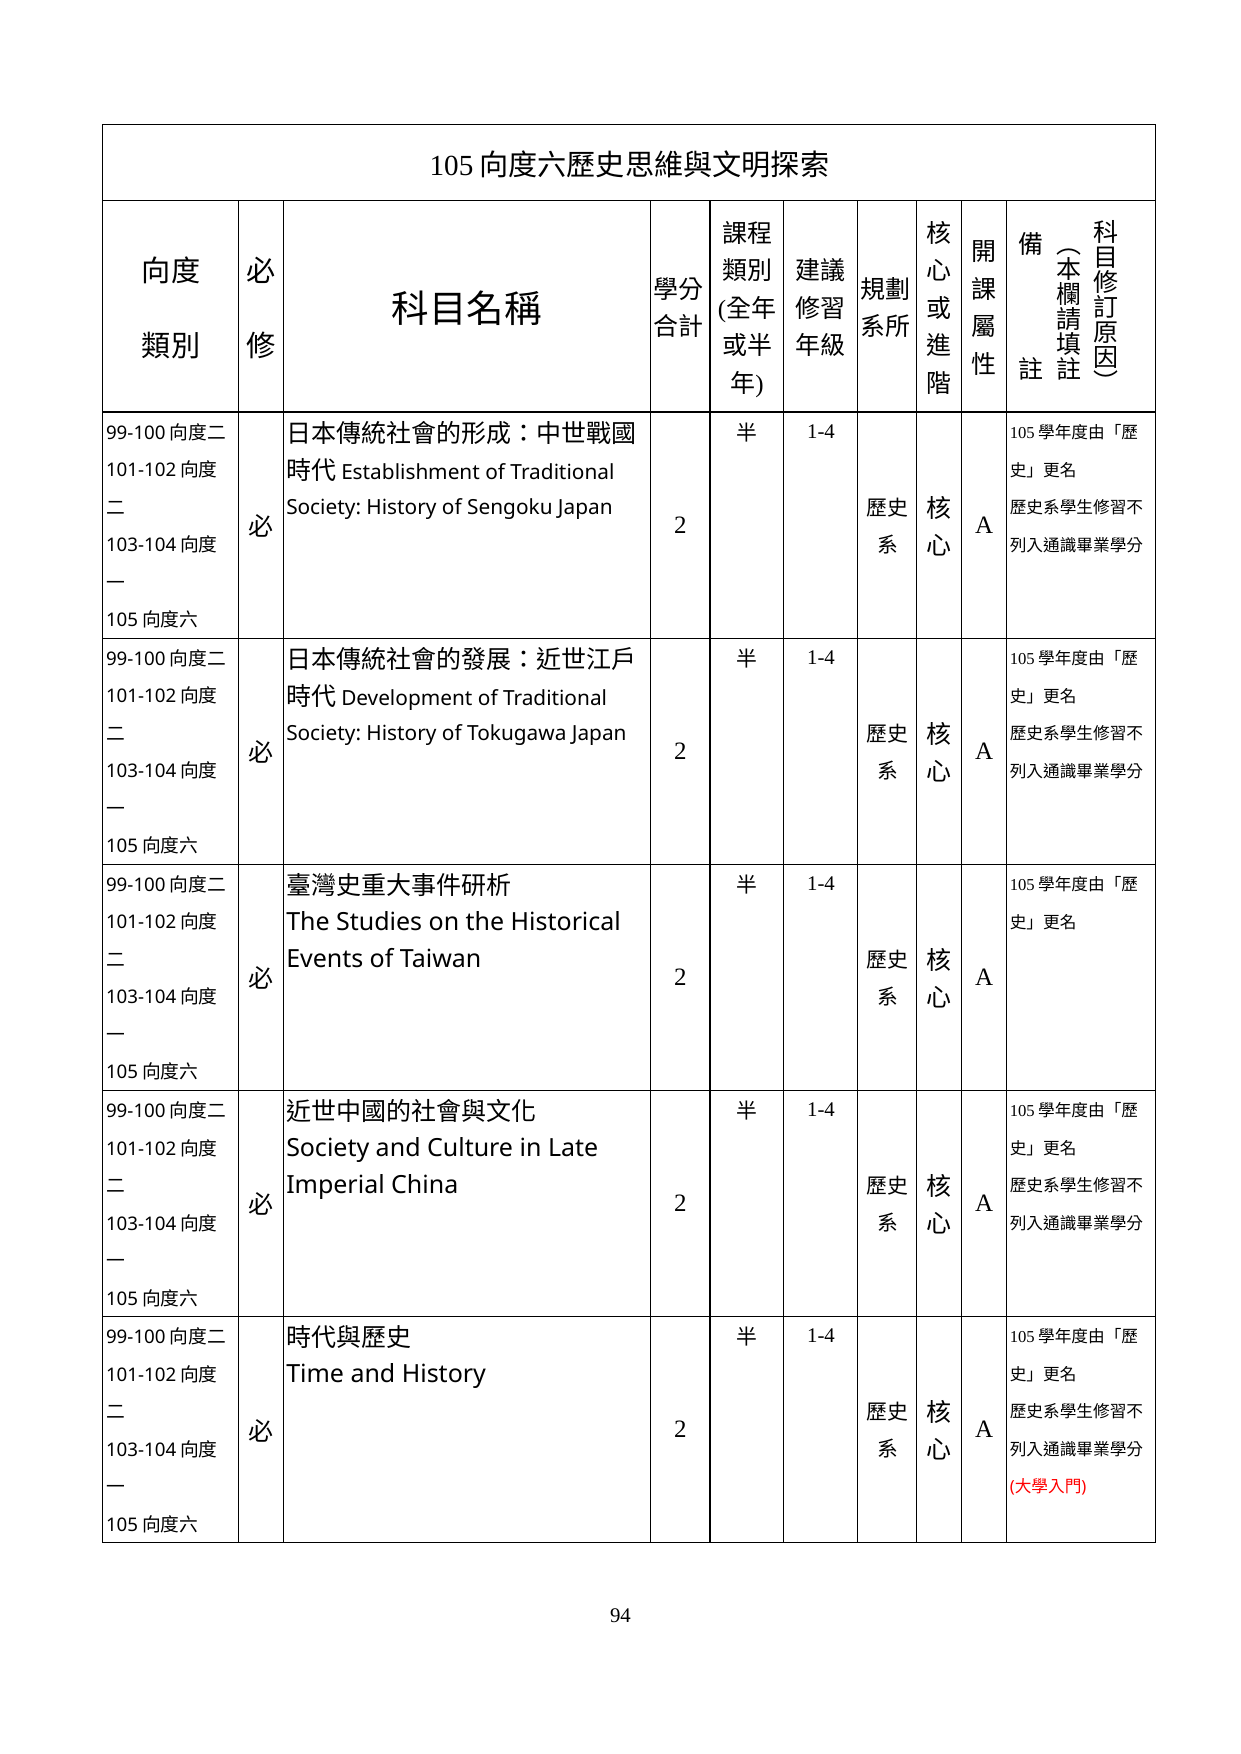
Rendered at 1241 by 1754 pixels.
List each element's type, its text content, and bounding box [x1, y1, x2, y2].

table_cell 必修 [239, 201, 283, 411]
table_cell 歷史系 [858, 1317, 916, 1542]
table_cell 半 [711, 413, 783, 637]
table_cell 99-100向度二 101-102向度二 103-104向度一 105向度六 [103, 639, 238, 863]
table_cell 必 [239, 639, 283, 863]
table_cell 半 [711, 1091, 783, 1316]
table_cell 學分合計 [651, 201, 709, 411]
table_cell 1-4 [784, 1317, 857, 1542]
table_cell 課程類別(全年或半年) [711, 201, 783, 411]
table_cell 105學年度由「歷史」更名 歷史系學生修習不列入通識畢業學分 [1007, 639, 1155, 863]
table_cell 時代與歷史 Time and History [284, 1317, 650, 1542]
table_cell 核心 [917, 1317, 961, 1542]
table_cell 99-100向度二 101-102向度二 103-104向度一 105向度六 [103, 865, 238, 1089]
table_cell 半 [711, 639, 783, 863]
table_cell 核心 [917, 639, 961, 863]
table_cell 歷史系 [858, 413, 916, 637]
table_cell 1-4 [784, 413, 857, 637]
table_cell 105學年度由「歷史」更名 歷史系學生修習不列入通識畢業學分 [1007, 1091, 1155, 1316]
table_cell 1-4 [784, 865, 857, 1089]
table_cell 半 [711, 1317, 783, 1542]
table_cell 105學年度由「歷史」更名 歷史系學生修習不列入通識畢業學分(大學入門) [1007, 1317, 1155, 1542]
table_header 105向度六歷史思維與文明探索 [103, 125, 1155, 200]
table_cell A [962, 639, 1006, 863]
table_cell 1-4 [784, 639, 857, 863]
table_cell 必 [239, 1091, 283, 1316]
table_cell 半 [711, 865, 783, 1089]
table_cell 2 [651, 639, 709, 863]
table_cell A [962, 865, 1006, 1089]
table_cell 科目名稱 [284, 201, 650, 411]
table_cell 99-100向度二 101-102向度二 103-104向度一 105向度六 [103, 413, 238, 637]
table_cell 歷史系 [858, 639, 916, 863]
table_cell 105學年度由「歷史」更名 [1007, 865, 1155, 1089]
table_cell 核心或進階 [917, 201, 961, 411]
table_cell 2 [651, 1091, 709, 1316]
table_cell 1-4 [784, 1091, 857, 1316]
table_cell 核心 [917, 1091, 961, 1316]
table_cell 開課屬性 [962, 201, 1006, 411]
table_cell 2 [651, 865, 709, 1089]
table_cell 99-100向度二 101-102向度二 103-104向度一 105向度六 [103, 1317, 238, 1542]
table_cell 科目修訂原因） （本欄請填註 備 註 全文完 [1007, 201, 1155, 411]
table_cell 近世中國的社會與文化 Society and Culture in Late Imperial China [284, 1091, 650, 1316]
table_cell 99-100向度二 101-102向度二 103-104向度一 105向度六 [103, 1091, 238, 1316]
table_cell 歷史系 [858, 865, 916, 1089]
table_cell 核心 [917, 865, 961, 1089]
table_cell 日本傳統社會的發展：近世江戶時代Development of Traditional Society: History of Tokugawa Japan [284, 639, 650, 863]
table_cell 105學年度由「歷史」更名 歷史系學生修習不列入通識畢業學分 [1007, 413, 1155, 637]
table_cell 核心 [917, 413, 961, 637]
table_cell 建議修習年級 [784, 201, 857, 411]
table_cell 歷史系 [858, 1091, 916, 1316]
table_cell A [962, 413, 1006, 637]
table_cell 必 [239, 865, 283, 1089]
table_cell 必 [239, 1317, 283, 1542]
table_cell 2 [651, 413, 709, 637]
table_cell 必 [239, 413, 283, 637]
table_cell A [962, 1091, 1006, 1316]
table_cell A [962, 1317, 1006, 1542]
table_cell 2 [651, 1317, 709, 1542]
table_cell 向度 類別 [103, 201, 238, 411]
table_cell 日本傳統社會的形成：中世戰國時代Establishment of Traditional Society: History of Sengoku Japan [284, 413, 650, 637]
table_cell 規劃系所 [858, 201, 916, 411]
table_cell 臺灣史重大事件研析 The Studies on the Historical Events of Taiwan [284, 865, 650, 1089]
